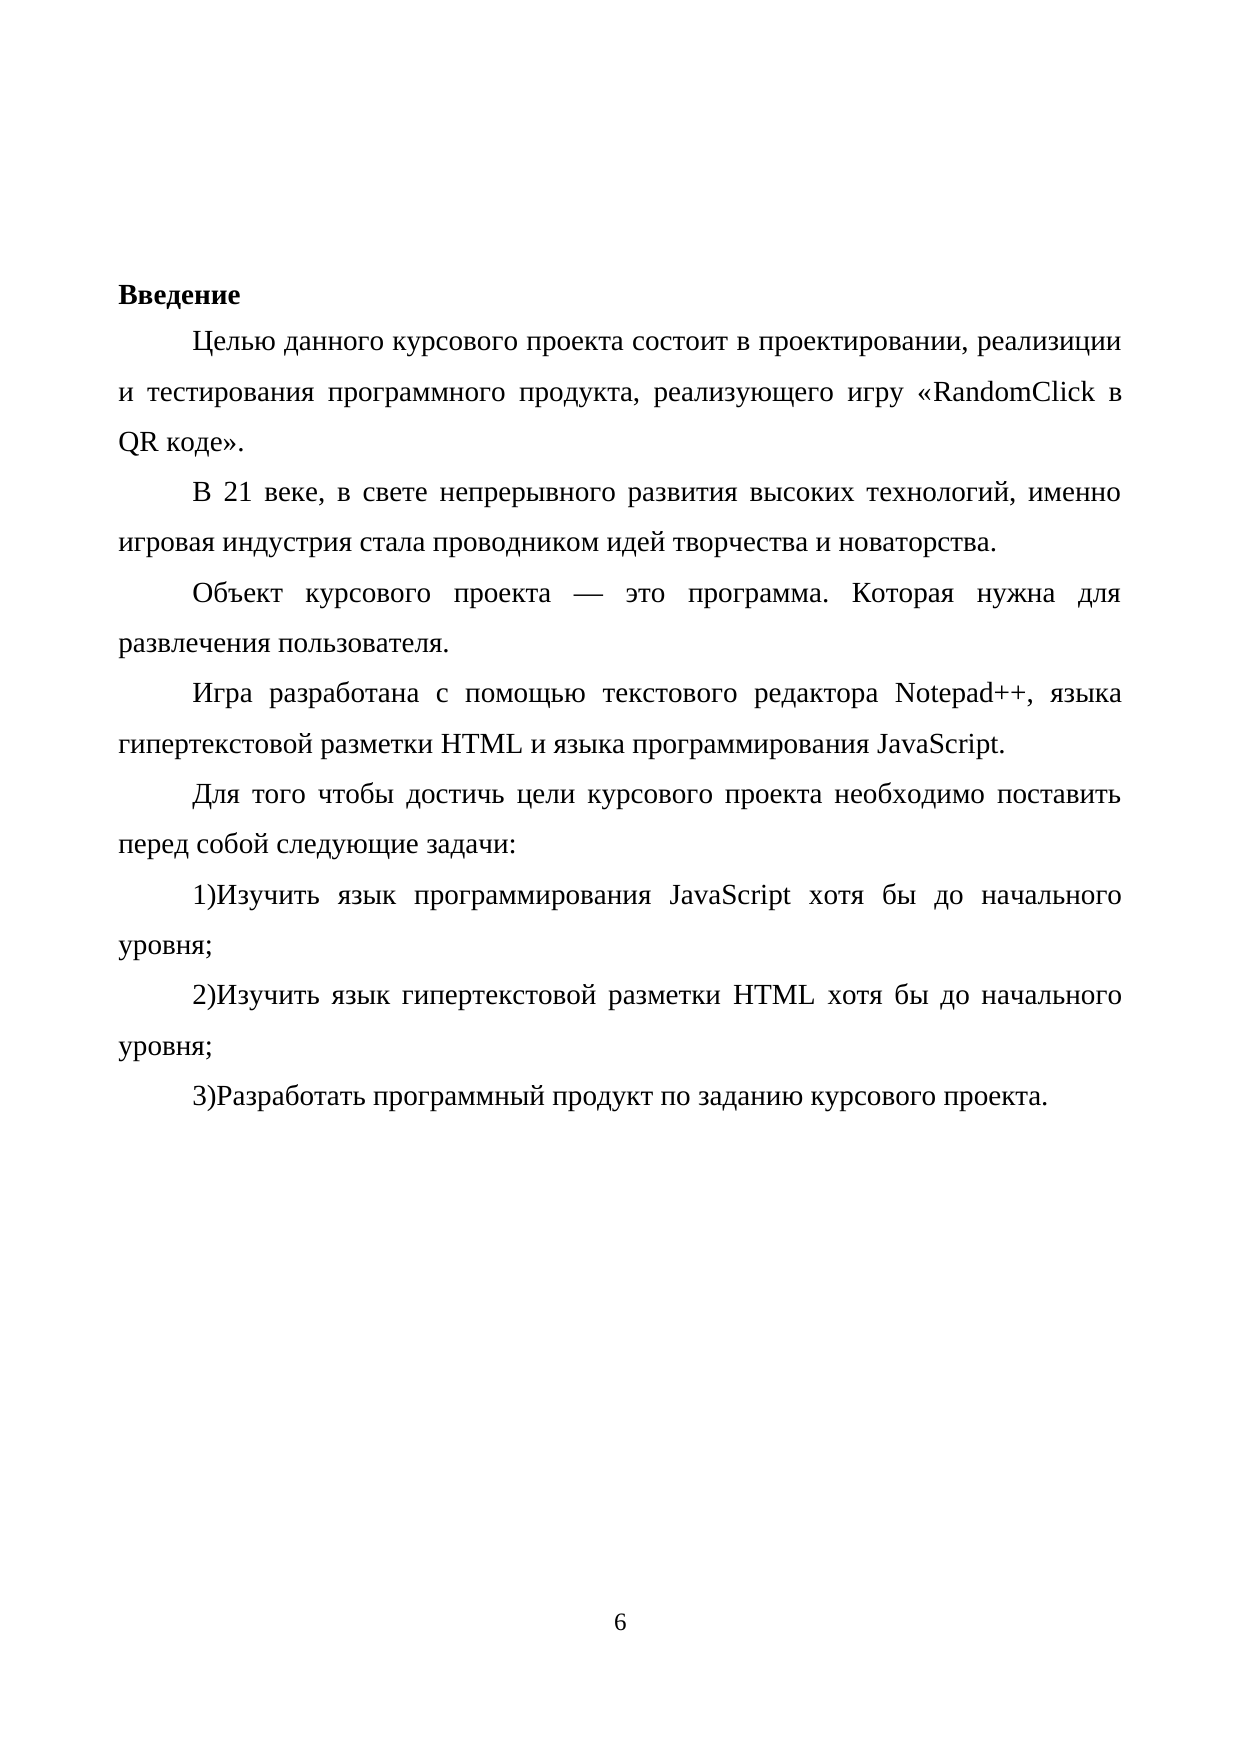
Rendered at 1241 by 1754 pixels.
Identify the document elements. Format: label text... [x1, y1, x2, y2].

text В 21 веке, в свете непрерывного развития высоких технологий, именно игровая индустрия стала проводником идей творчества и новаторства. [118, 474, 1122, 558]
text Целью данного курсового проекта состоит в проектировании, реализиции и тестирования программного продукта, реализующего игру «RandomClick в QR коде». [118, 323, 1122, 457]
text Объект курсового проекта — это программа. Которая нужна для развлечения пользователя. [118, 575, 1122, 659]
text Игра разработана с помощью текстового редактора Notepad++, языка гипертекстовой разметки HTML и языка программирования JavaScript. [118, 676, 1122, 759]
text 2)Изучить язык гипертекстовой разметки HTML хотя бы до начального уровня; [118, 977, 1122, 1061]
subtitle Введение [118, 277, 1122, 311]
text 1)Изучить язык программирования JavaScript хотя бы до начального уровня; [118, 877, 1122, 961]
text Для того чтобы достичь цели курсового проекта необходимо поставить перед собой следующие задачи: [118, 776, 1122, 860]
text 3)Разработать программный продукт по заданию курсового проекта. [118, 1078, 1122, 1112]
